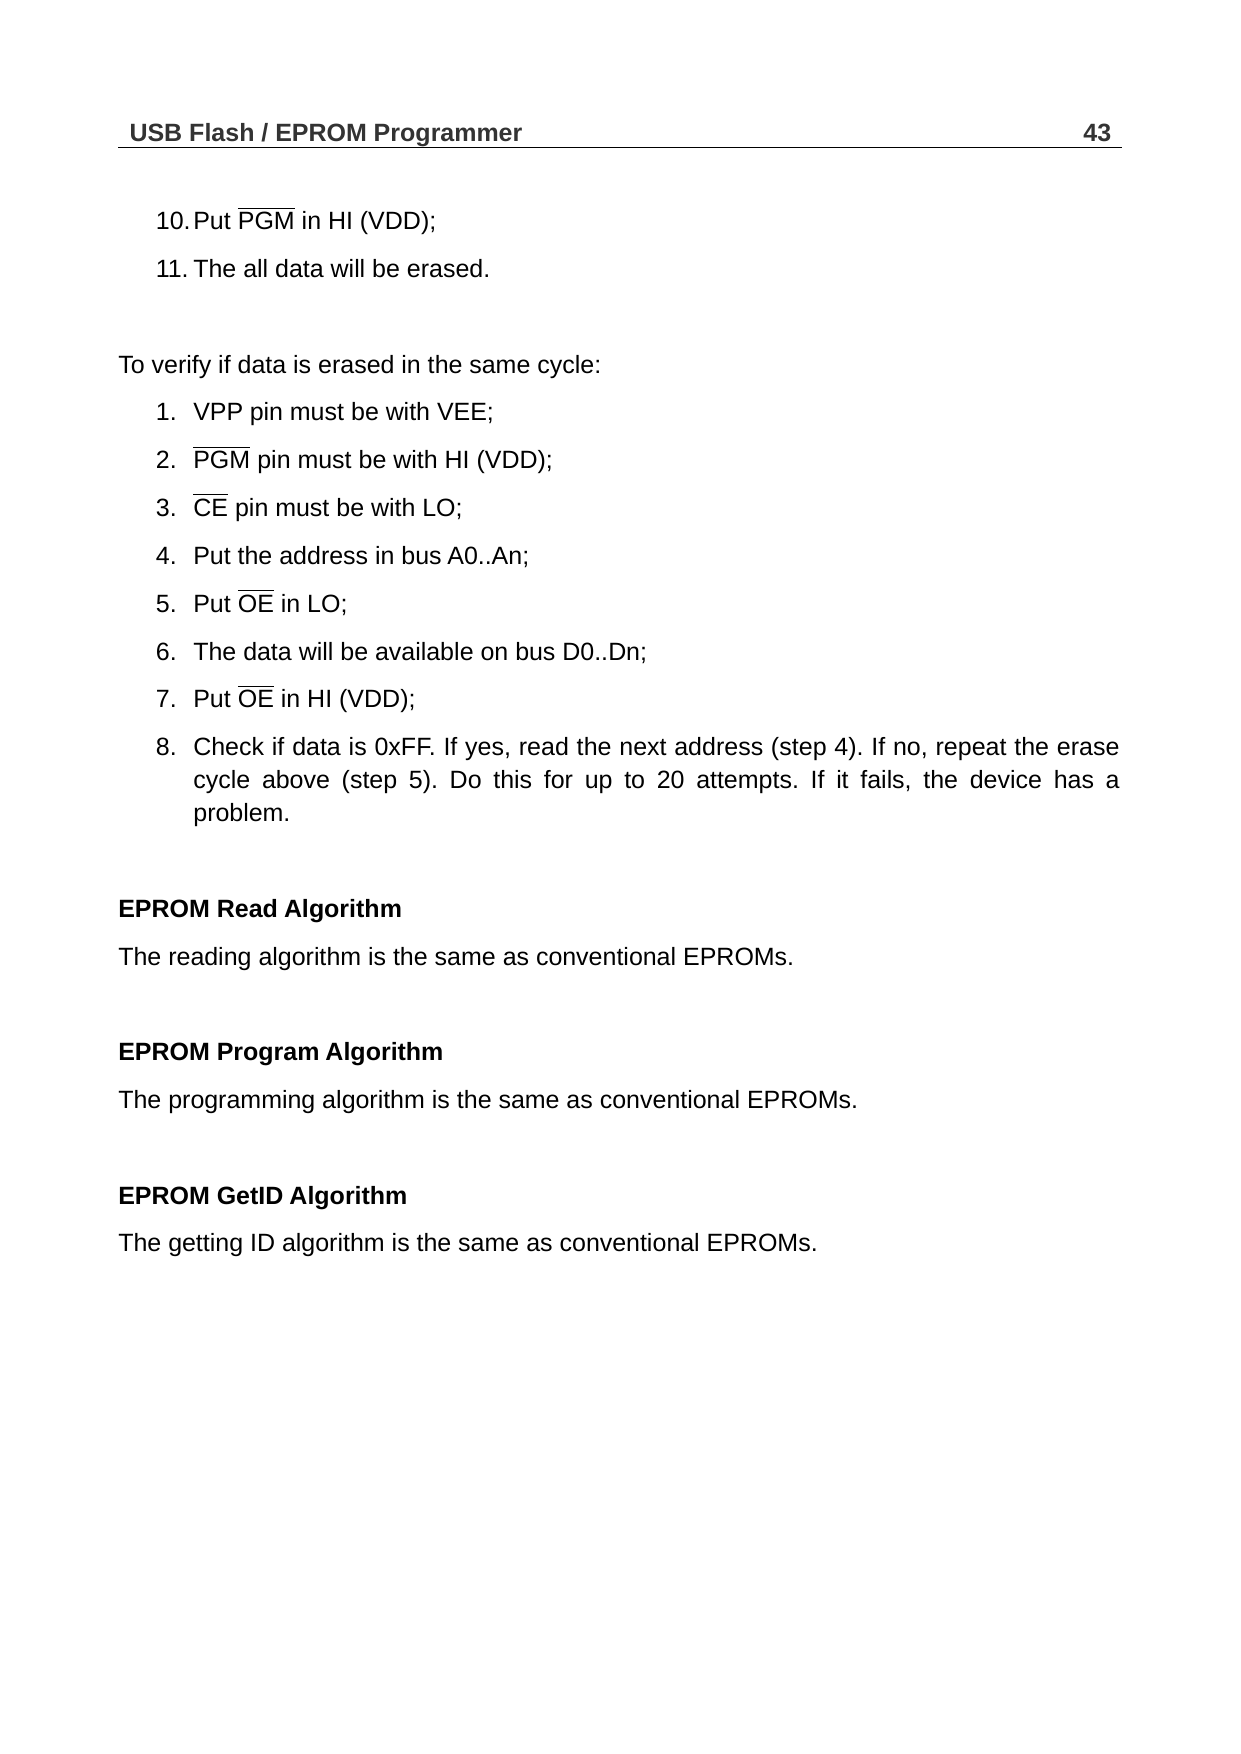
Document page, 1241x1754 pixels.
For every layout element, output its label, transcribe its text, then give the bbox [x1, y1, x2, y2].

text EPROM Read Algorithm [118, 894, 1122, 922]
list The data will be available on bus D0..Dn; [156, 636, 1122, 665]
list Put OE in LO; [156, 589, 1122, 617]
list CE pin must be with LO; [156, 493, 1122, 522]
list PGM pin must be with HI (VDD); [156, 445, 1122, 474]
list VPP pin must be with VEE; [156, 397, 1122, 426]
text EPROM Program Algorithm [118, 1037, 1122, 1066]
text EPROM GetID Algorithm [118, 1181, 1122, 1209]
list Check if data is 0xFF. If yes, read the next address (step 4). If no, repeat the erase cycle above (step 5). Do this for up to 20 attempts. If it fails, the device has a problem. [156, 732, 1122, 827]
text The programming algorithm is the same as conventional EPROMs. [118, 1085, 1122, 1114]
list Put OE in HI (VDD); [156, 684, 1122, 713]
list Put the address in bus A0..An; [156, 541, 1122, 569]
list Put PGM in HI (VDD); [156, 206, 1122, 235]
text The reading algorithm is the same as conventional EPROMs. [118, 942, 1122, 970]
text The getting ID algorithm is the same as conventional EPROMs. [118, 1228, 1122, 1257]
text To verify if data is erased in the same cycle: [118, 349, 1122, 378]
list The all data will be erased. [156, 254, 1122, 283]
